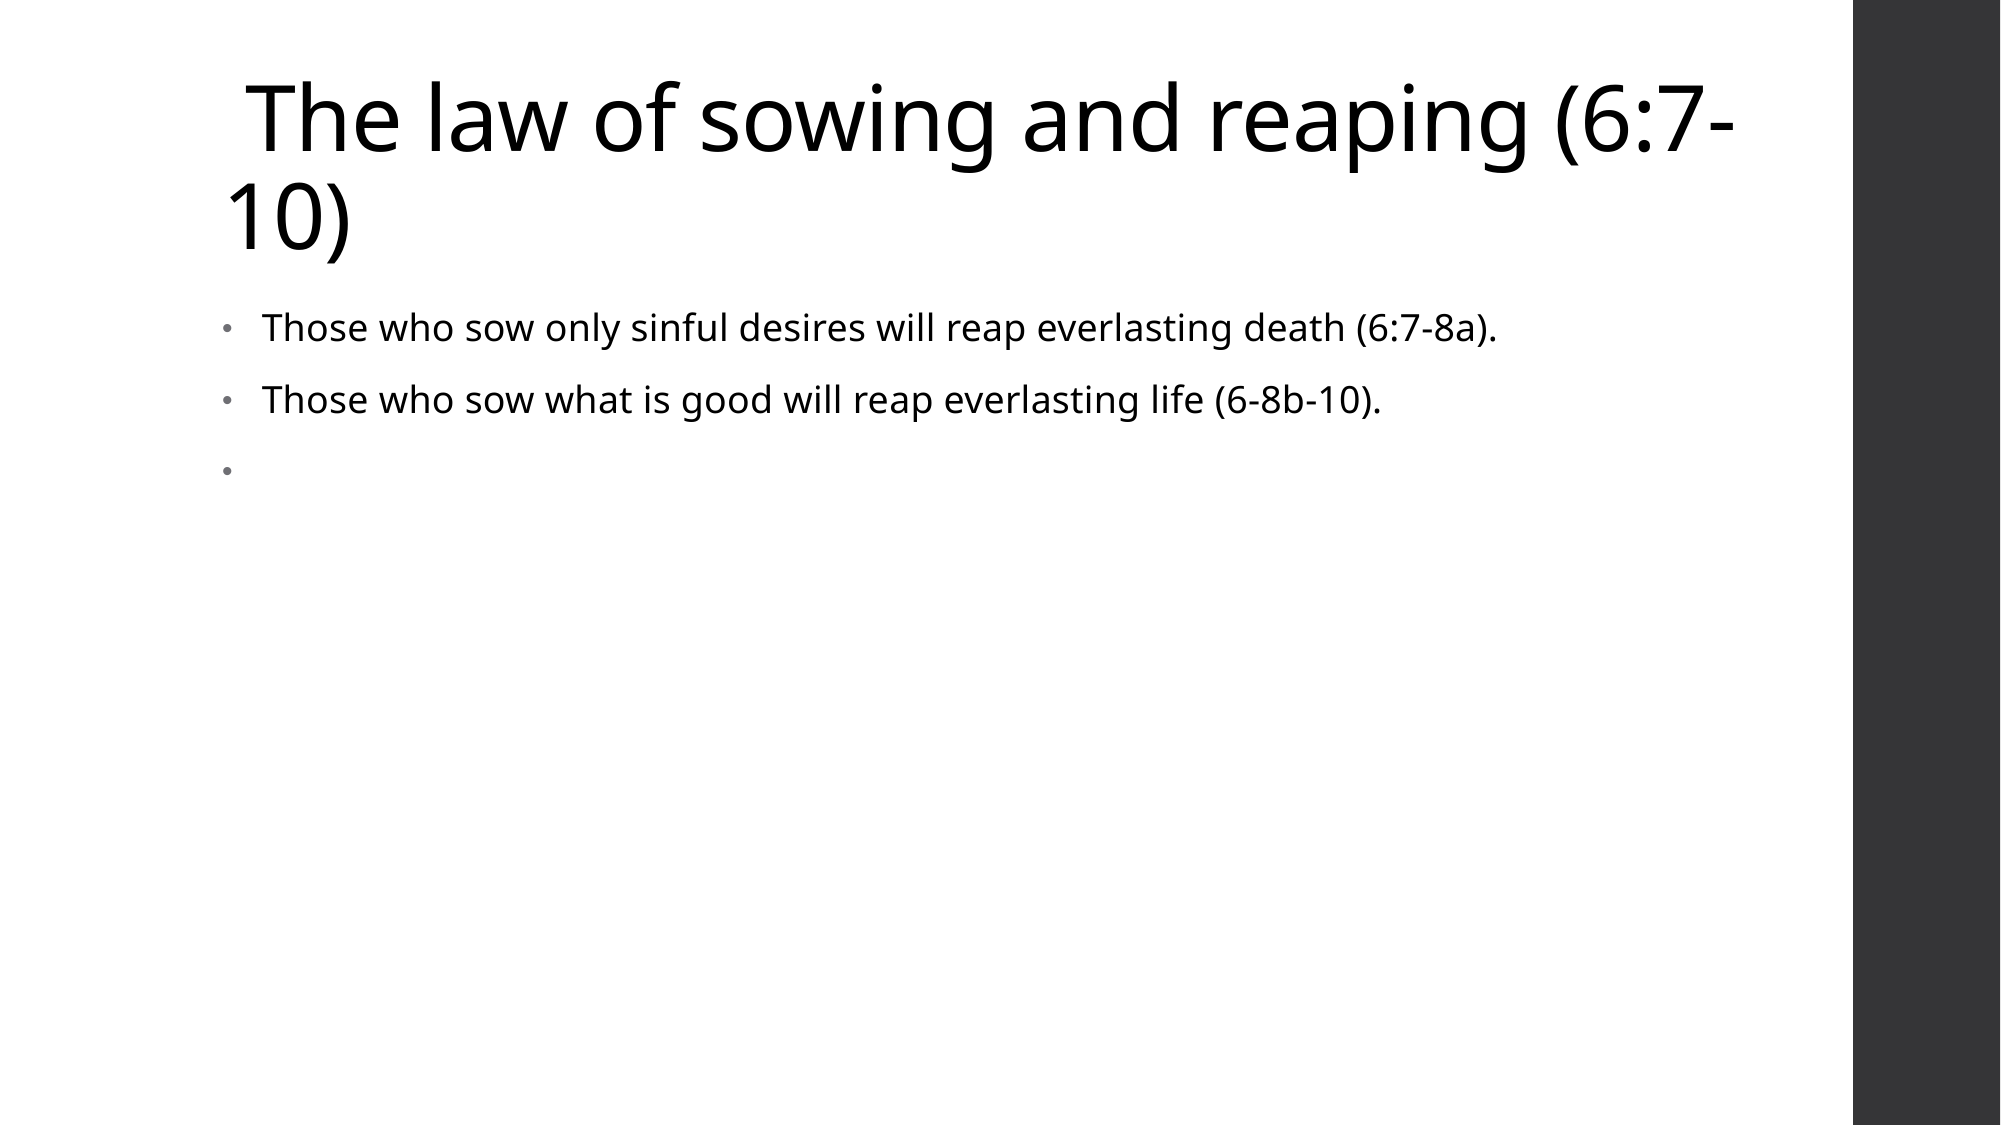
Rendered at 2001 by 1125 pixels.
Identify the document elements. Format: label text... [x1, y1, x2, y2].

list Those who sow only sinful desires will reap everlasting death (6:7-8a). Those who sow what is good will reap everlasting life (6-8b-10). [206, 299, 1617, 1014]
title The law of sowing and reaping (6:7-10) [206, 60, 1797, 278]
